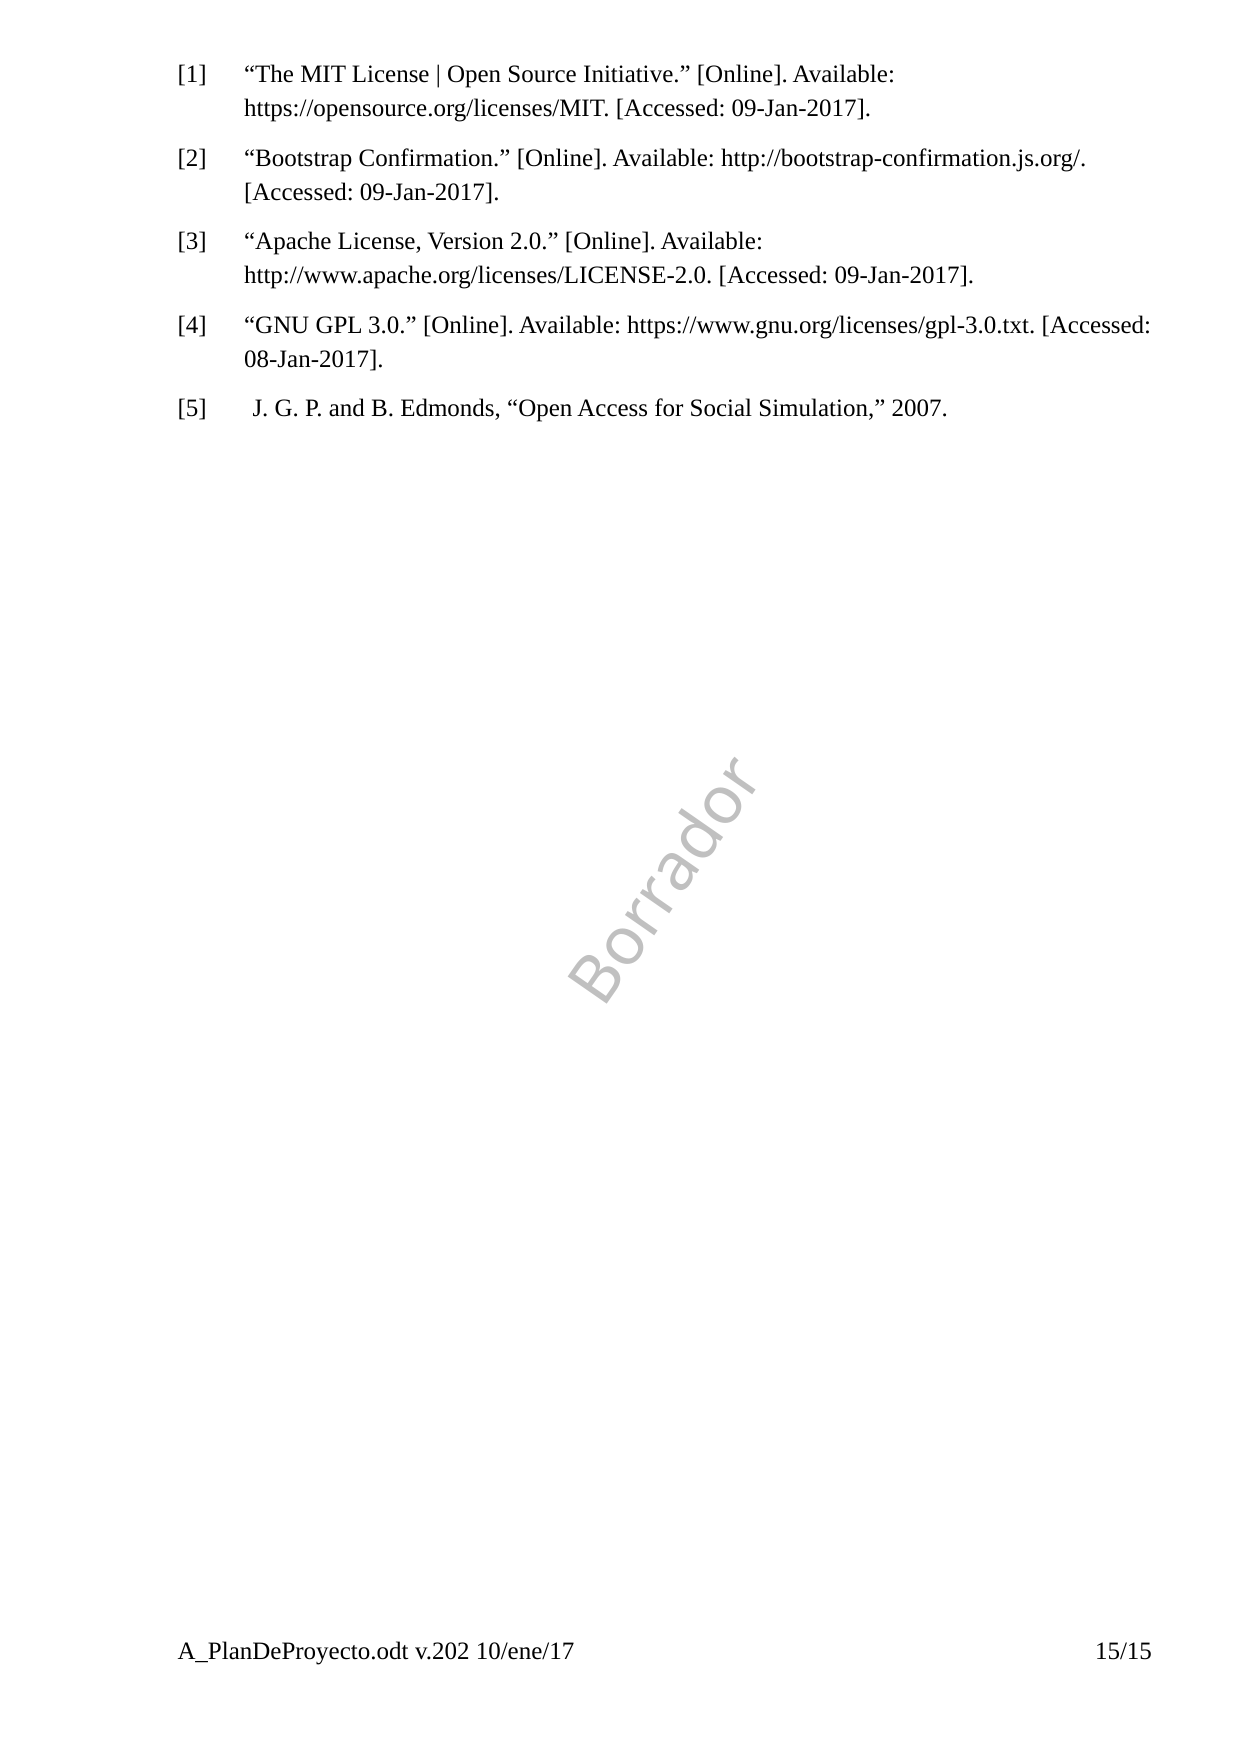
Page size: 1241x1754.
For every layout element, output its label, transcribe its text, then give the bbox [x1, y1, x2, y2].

text [4] “GNU GPL 3.0.” [Online]. Available: https://www.gnu.org/licenses/gpl-3.0.txt. [Accessed: 08-Jan-2017]. [177, 310, 1152, 373]
text [2] “Bootstrap Confirmation.” [Online]. Available: http://bootstrap-confirmation.js.org/. [Accessed: 09-Jan-2017]. [177, 143, 1152, 206]
text [1] “The MIT License | Open Source Initiative.” [Online]. Available: https://opensource.org/licenses/MIT. [Accessed: 09-Jan-2017]. [177, 59, 1152, 122]
text [5] J. G. P. and B. Edmonds, “Open Access for Social Simulation,” 2007. [177, 393, 1152, 422]
text [3] “Apache License, Version 2.0.” [Online]. Available: http://www.apache.org/licenses/LICENSE-2.0. [Accessed: 09-Jan-2017]. [177, 226, 1152, 289]
